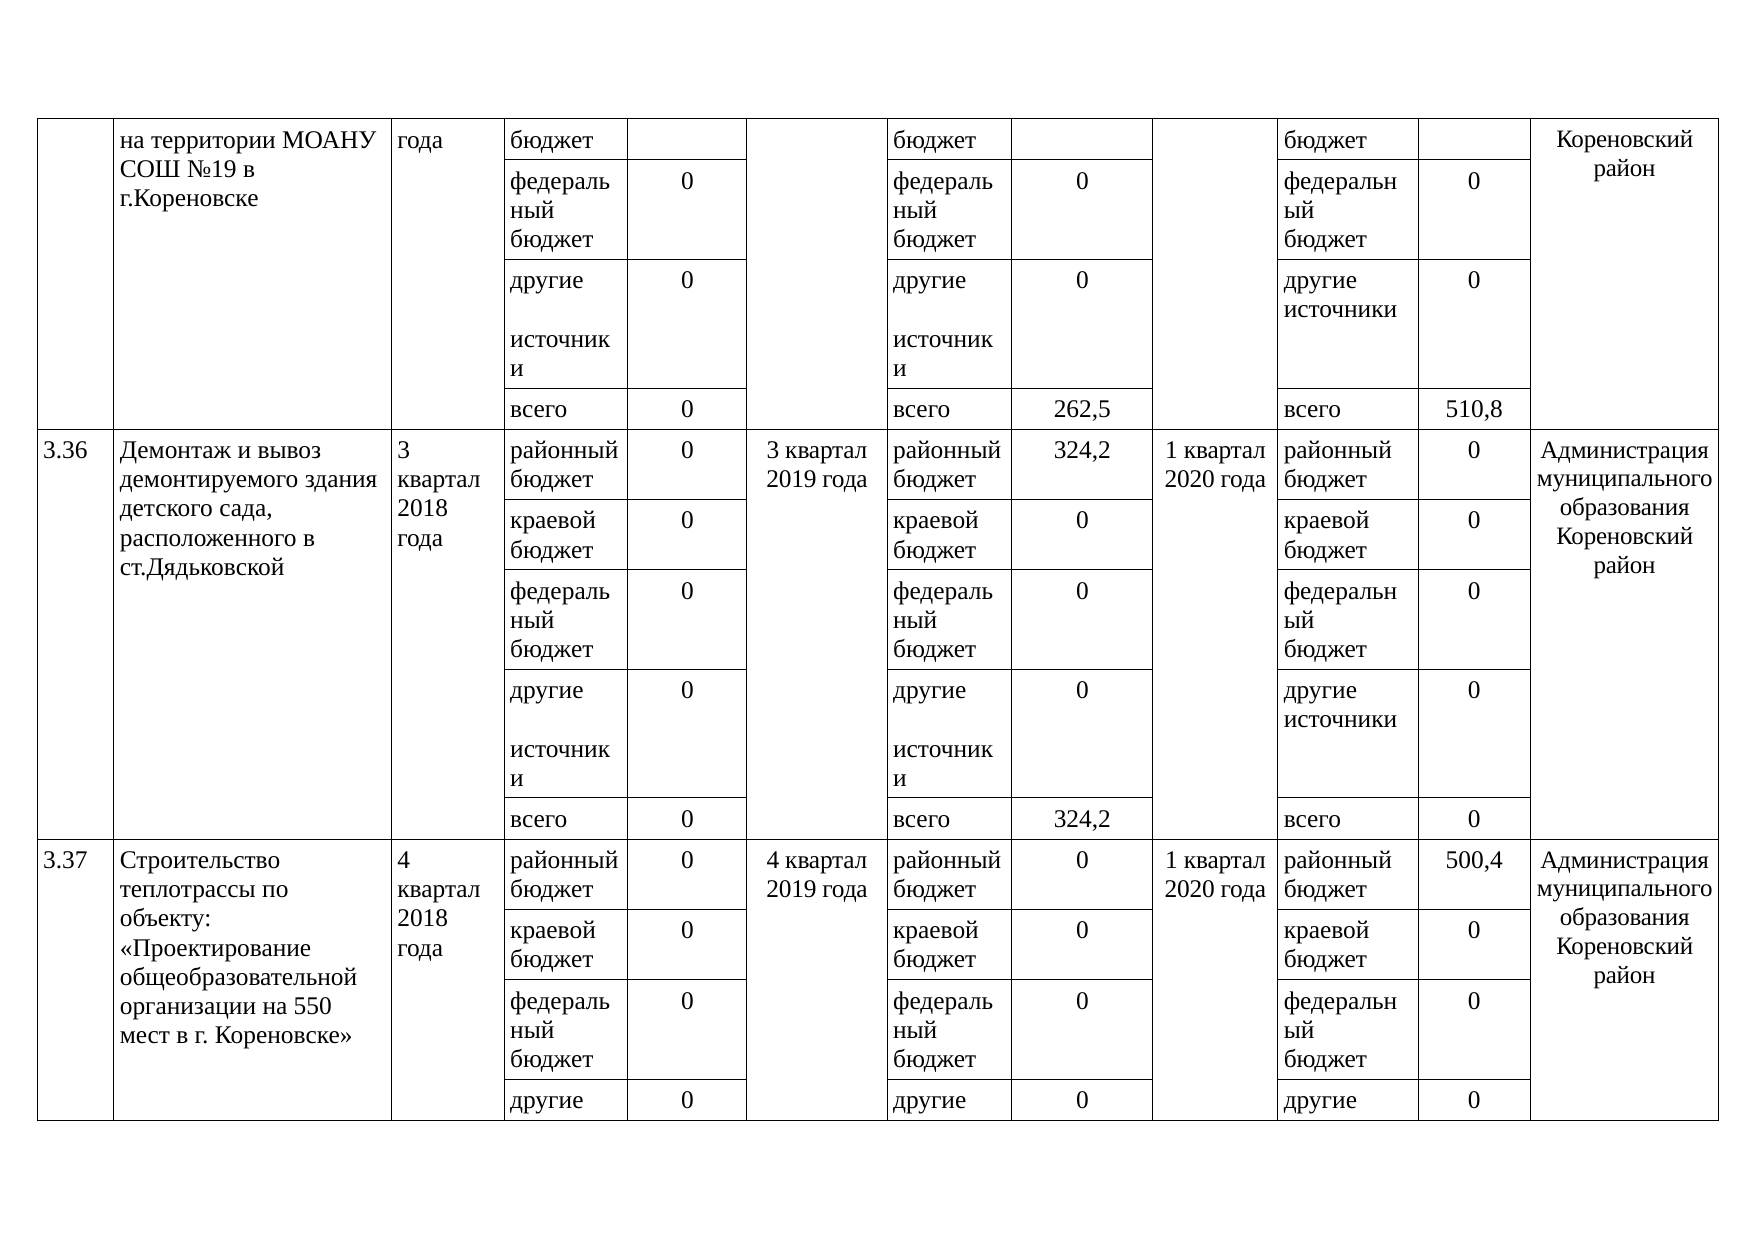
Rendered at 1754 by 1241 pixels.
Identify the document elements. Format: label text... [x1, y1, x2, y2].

table_cell районный бюджет [505, 840, 627, 909]
table_cell [628, 119, 746, 159]
table_cell федеральный бюджет [1278, 980, 1418, 1078]
table_cell Администрация муниципального образования Кореновский район [1531, 840, 1718, 1120]
table_cell 0 [1419, 980, 1530, 1078]
table_cell другие источники [505, 670, 627, 797]
table_cell другие источники [888, 260, 1011, 387]
table_cell другие [888, 1080, 1011, 1120]
table_cell федеральный бюджет [505, 570, 627, 669]
table_cell краевой бюджет [1278, 910, 1418, 979]
table_cell краевой бюджет [888, 910, 1011, 979]
table_cell районный бюджет [505, 430, 627, 499]
table_cell всего [1278, 389, 1418, 428]
table_cell 0 [1012, 1080, 1152, 1120]
table_cell 0 [628, 798, 746, 838]
table_cell 262,5 [1012, 389, 1152, 428]
table_cell 3 квартал 2019 года [747, 430, 887, 838]
table_cell краевой бюджет [888, 500, 1011, 569]
table_cell 0 [628, 910, 746, 979]
table_cell бюджет [1278, 119, 1418, 159]
table_cell другие источники [505, 260, 627, 387]
table_cell 324,2 [1012, 430, 1152, 499]
table_cell Администрация муниципального образования Кореновский район [1531, 430, 1718, 838]
table_cell 0 [1419, 500, 1530, 569]
table_cell районный бюджет [1278, 840, 1418, 909]
table_cell другие источники [888, 670, 1011, 797]
table_cell федеральный бюджет [1278, 570, 1418, 669]
table_cell другие [1278, 1080, 1418, 1120]
table_cell краевой бюджет [1278, 500, 1418, 569]
table_cell 0 [1012, 670, 1152, 797]
table_cell другие источники [1278, 260, 1418, 387]
table_cell всего [1278, 798, 1418, 838]
table_cell 0 [1419, 670, 1530, 797]
table_cell всего [888, 798, 1011, 838]
table_cell 0 [1419, 570, 1530, 669]
table_cell 0 [628, 1080, 746, 1120]
table_cell 1 квартал 2020 года [1153, 430, 1277, 838]
table_cell федеральный бюджет [505, 980, 627, 1078]
table_cell федеральный бюджет [505, 160, 627, 259]
table_cell 0 [1419, 260, 1530, 387]
table_cell федеральный бюджет [888, 570, 1011, 669]
table_cell года [392, 119, 504, 428]
table_cell бюджет [505, 119, 627, 159]
table_cell 0 [628, 670, 746, 797]
table_cell районный бюджет [888, 430, 1011, 499]
table_cell федеральный бюджет [888, 160, 1011, 259]
table_cell 324,2 [1012, 798, 1152, 838]
table_cell 0 [1419, 798, 1530, 838]
table_cell 0 [628, 260, 746, 387]
table_cell Демонтаж и вывоз демонтируемого здания детского сада, расположенного в ст.Дядьковской [114, 430, 391, 838]
table_cell Строительство теплотрассы по объекту: «Проектирование общеобразовательной организации на 550 мест в г. Кореновске» [114, 840, 391, 1120]
table_cell Кореновский район [1531, 119, 1718, 428]
table_cell 0 [628, 160, 746, 259]
table_cell 4 квартал 2018 года [392, 840, 504, 1120]
table_cell 0 [1012, 260, 1152, 387]
table_cell 0 [628, 570, 746, 669]
table_cell районный бюджет [1278, 430, 1418, 499]
table_cell 0 [1419, 910, 1530, 979]
table_cell 3.36 [38, 430, 113, 838]
table_cell [747, 119, 887, 428]
table_cell 0 [1419, 1080, 1530, 1120]
table_cell 4 квартал 2019 года [747, 840, 887, 1120]
table_cell другие [505, 1080, 627, 1120]
table_cell 0 [1012, 910, 1152, 979]
table_cell всего [505, 798, 627, 838]
table_cell 500,4 [1419, 840, 1530, 909]
table_cell 3 квартал 2018 года [392, 430, 504, 838]
table_cell 0 [1012, 500, 1152, 569]
table_cell федеральный бюджет [1278, 160, 1418, 259]
table_cell бюджет [888, 119, 1011, 159]
table_cell 0 [1419, 430, 1530, 499]
table_cell на территории МОАНУ СОШ №19 в г.Кореновске [114, 119, 391, 428]
table_cell 510,8 [1419, 389, 1530, 428]
table_cell [1419, 119, 1530, 159]
table_cell [1153, 119, 1277, 428]
table_cell 0 [1012, 570, 1152, 669]
table_cell районный бюджет [888, 840, 1011, 909]
table_cell 0 [628, 980, 746, 1078]
table_cell 0 [1012, 980, 1152, 1078]
table_cell [38, 119, 113, 428]
table_cell 0 [628, 840, 746, 909]
table_cell [1012, 119, 1152, 159]
table_cell 0 [1012, 840, 1152, 909]
table_cell федеральный бюджет [888, 980, 1011, 1078]
table_cell другие источники [1278, 670, 1418, 797]
table_cell 0 [1419, 160, 1530, 259]
table_cell 0 [628, 389, 746, 428]
table_cell 0 [1012, 160, 1152, 259]
table_cell 0 [628, 430, 746, 499]
table_cell 3.37 [38, 840, 113, 1120]
table_cell краевой бюджет [505, 500, 627, 569]
table_cell всего [888, 389, 1011, 428]
table_cell краевой бюджет [505, 910, 627, 979]
table_cell всего [505, 389, 627, 428]
table_cell 1 квартал 2020 года [1153, 840, 1277, 1120]
table_cell 0 [628, 500, 746, 569]
